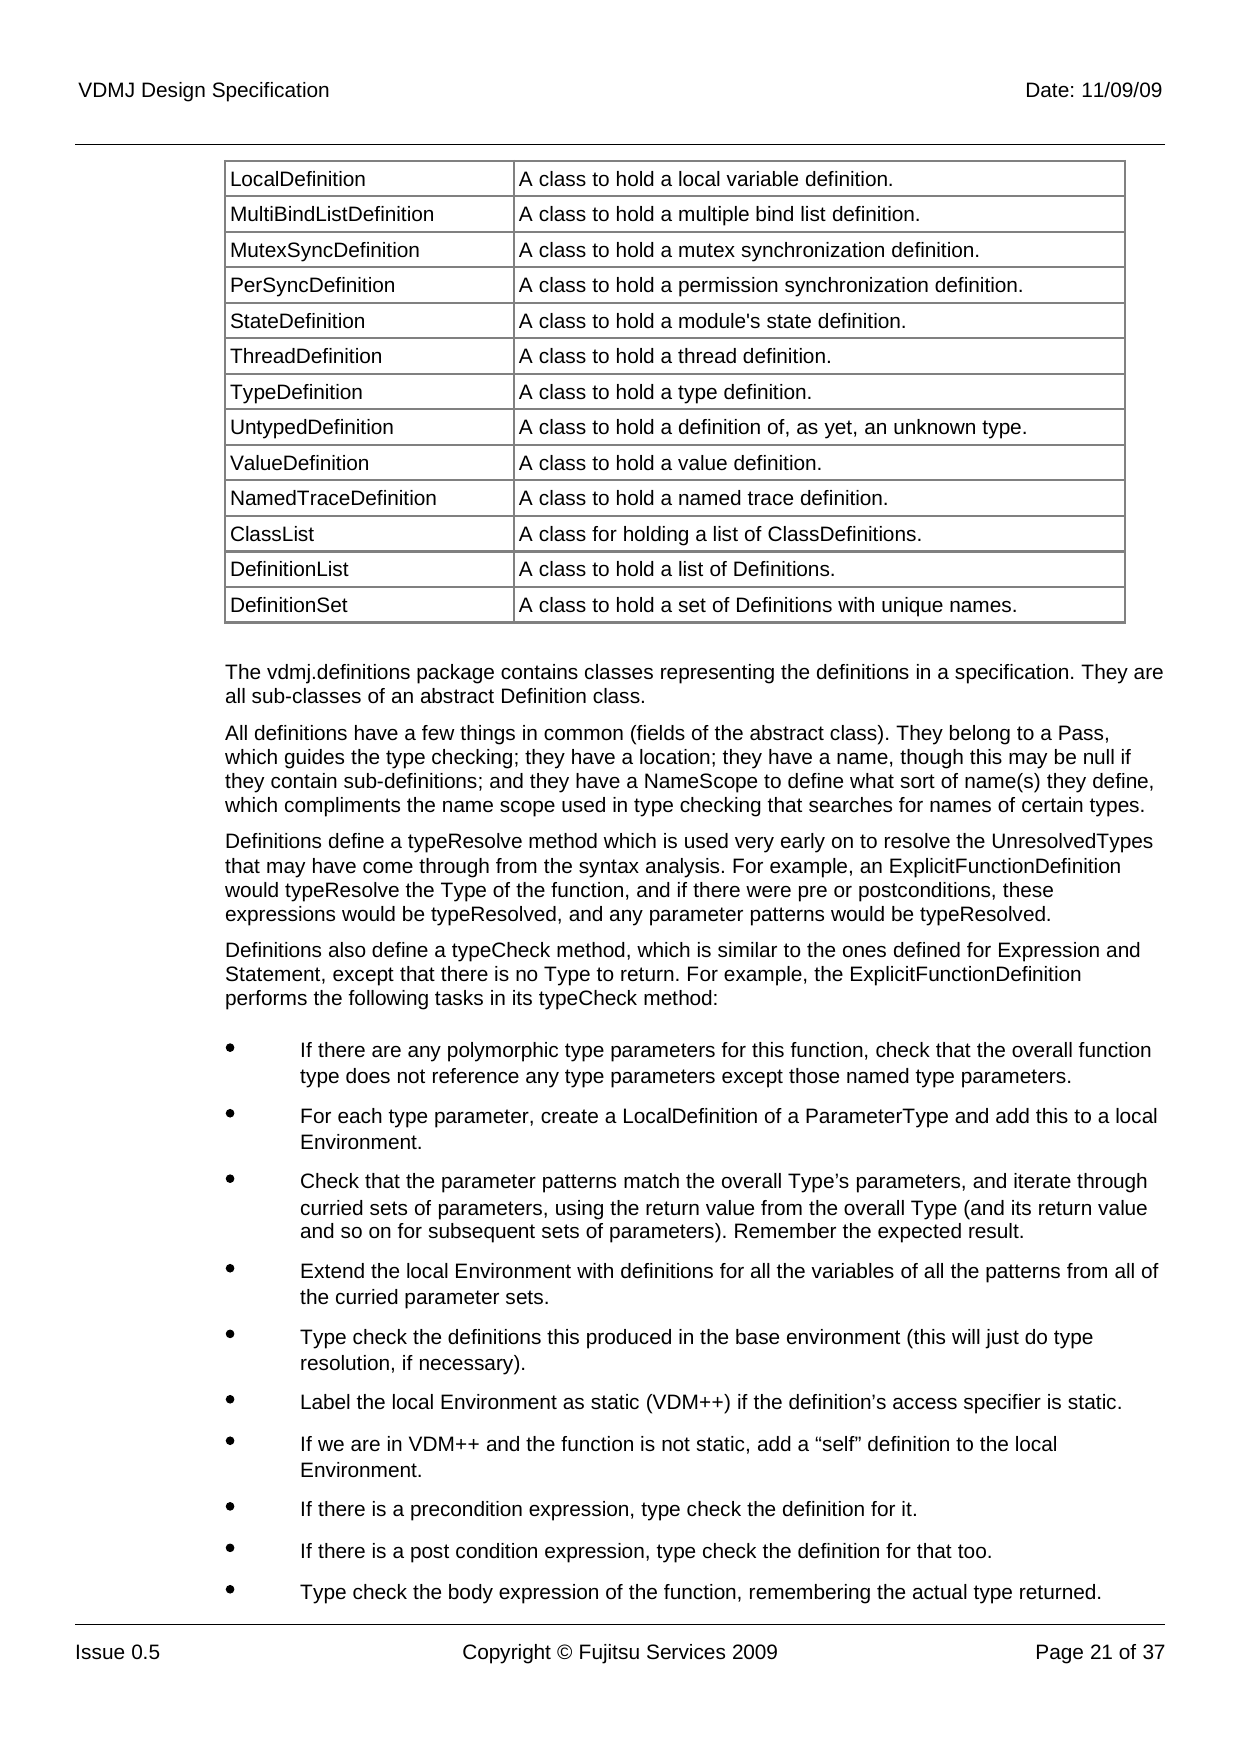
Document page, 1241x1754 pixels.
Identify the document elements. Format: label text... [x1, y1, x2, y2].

list If there are any polymorphic type parameters for this function, check that the overall function type does not reference any type parameters except those named type parameters. [225, 1038, 1165, 1088]
table_cell MutexSyncDefinition [226, 233, 513, 266]
table_cell A class to hold a multiple bind list definition. [515, 197, 1124, 231]
table_cell ClassList [226, 517, 513, 550]
list If there is a precondition expression, type check the definition for it. [225, 1497, 1165, 1523]
table_cell LocalDefinition [226, 162, 513, 195]
table_cell DefinitionList [226, 553, 513, 586]
table_cell A class to hold a permission synchronization definition. [515, 268, 1124, 302]
table_cell StateDefinition [226, 304, 513, 337]
table_cell TypeDefinition [226, 375, 513, 408]
table_cell UntypedDefinition [226, 410, 513, 444]
list For each type parameter, create a LocalDefinition of a ParameterType and add this to a local Environment. [225, 1103, 1165, 1154]
table_cell A class to hold a module's state definition. [515, 304, 1124, 337]
text Definitions also define a typeCheck method, which is similar to the ones defined for Expression and Statement, except that there is no Type to return. For example, the ExplicitFunctionDefinition performs the following tasks in its typeCheck method: [225, 938, 1165, 1010]
table_cell A class to hold a list of Definitions. [515, 553, 1124, 586]
table_cell A class to hold a mutex synchronization definition. [515, 233, 1124, 266]
table_cell MultiBindListDefinition [226, 197, 513, 231]
list Label the local Environment as static (VDM++) if the definition’s access specifier is static. [225, 1389, 1165, 1416]
table_cell A class for holding a list of ClassDefinitions. [515, 517, 1124, 550]
text Definitions define a typeResolve method which is used very early on to resolve the UnresolvedTypes that may have come through from the syntax analysis. For example, an ExplicitFunctionDefinition would typeResolve the Type of the function, and if there were pre or postconditions, these expressions would be typeResolved, and any parameter patterns would be typeResolved. [225, 829, 1165, 926]
table_cell A class to hold a type definition. [515, 375, 1124, 408]
table_cell A class to hold a named trace definition. [515, 481, 1124, 515]
list If we are in VDM++ and the function is not static, add a “self” definition to the local Environment. [225, 1431, 1165, 1482]
list If there is a post condition expression, type check the definition for that too. [225, 1538, 1165, 1564]
table_cell A class to hold a definition of, as yet, an unknown type. [515, 410, 1124, 444]
table_cell A class to hold a local variable definition. [515, 162, 1124, 195]
table_cell ValueDefinition [226, 446, 513, 479]
list Type check the body expression of the function, remembering the actual type returned. [225, 1579, 1165, 1606]
list Extend the local Environment with definitions for all the variables of all the patterns from all of the curried parameter sets. [225, 1258, 1165, 1309]
text All definitions have a few things in common (fields of the abstract class). They belong to a Pass, which guides the type checking; they have a location; they have a name, though this may be null if they contain sub-definitions; and they have a NameScope to define what sort of name(s) they define, which compliments the name scope used in type checking that searches for names of certain types. [225, 721, 1165, 817]
table_cell NamedTraceDefinition [226, 481, 513, 515]
table_cell A class to hold a set of Definitions with unique names. [515, 588, 1124, 621]
table_cell A class to hold a value definition. [515, 446, 1124, 479]
table_cell ThreadDefinition [226, 339, 513, 373]
text The vdmj.definitions package contains classes representing the definitions in a specification. They are all sub-classes of an abstract Definition class. [225, 660, 1165, 708]
table_cell A class to hold a thread definition. [515, 339, 1124, 373]
table_cell DefinitionSet [226, 588, 513, 621]
list Check that the parameter patterns match the overall Type’s parameters, and iterate through curried sets of parameters, using the return value from the overall Type (and its return value and so on for subsequent sets of parameters). Remember the expected result. [225, 1169, 1165, 1243]
list Type check the definitions this produced in the base environment (this will just do type resolution, if necessary). [225, 1324, 1165, 1374]
table_cell PerSyncDefinition [226, 268, 513, 302]
